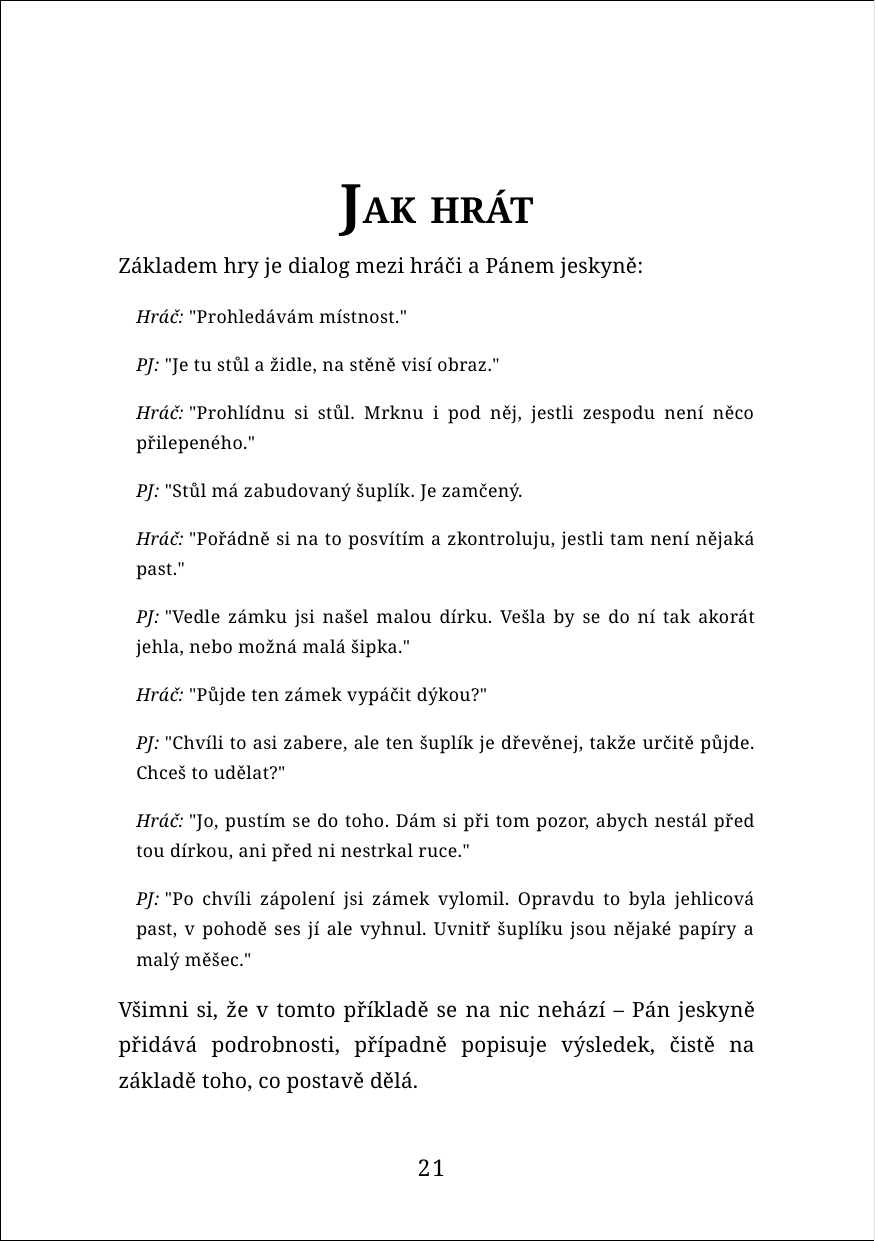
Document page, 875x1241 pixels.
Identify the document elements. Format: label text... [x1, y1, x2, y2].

subtitle Jak hrát [118, 166, 756, 239]
text PJ: "Je tu stůl a židle, na stěně visí obraz." [136, 352, 756, 376]
text Hráč: "Pořádně si na to posvítím a zkontroluju, jestli tam není nějaká past." [136, 526, 756, 581]
text Hráč: "Prohlídnu si stůl. Mrknu i pod něj, jestli zespodu není něco přilepeného." [136, 400, 756, 454]
text Základem hry je dialog mezi hráči a Pánem jeskyně: [118, 251, 756, 279]
text Hráč: "Jo, pustím se do toho. Dám si při tom pozor, abych nestál před tou dírkou, ani před ni nestrkal ruce." [136, 808, 756, 863]
text PJ: "Po chvíli zápolení jsi zámek vylomil. Opravdu to byla jehlicová past, v pohodě ses jí ale vyhnul. Uvnitř šuplíku jsou nějaké papíry a malý měšec." [136, 887, 756, 971]
text PJ: "Chvíli to asi zabere, ale ten šuplík je dřevěnej, takže určitě půjde. Chceš to udělat?" [136, 730, 756, 785]
text Všimni si, že v tomto příkladě se na nic nehází – Pán jeskyně přidává podrobnosti, případně popisuje výsledek, čistě na základě toho, co postavě dělá. [118, 995, 756, 1094]
text Hráč: "Prohledávám místnost." [136, 304, 756, 328]
text PJ: "Vedle zámku jsi našel malou dírku. Vešla by se do ní tak akorát jehla, nebo možná malá šipka." [136, 604, 756, 659]
text PJ: "Stůl má zabudovaný šuplík. Je zamčený. [136, 478, 756, 502]
text Hráč: "Půjde ten zámek vypáčit dýkou?" [136, 682, 756, 707]
